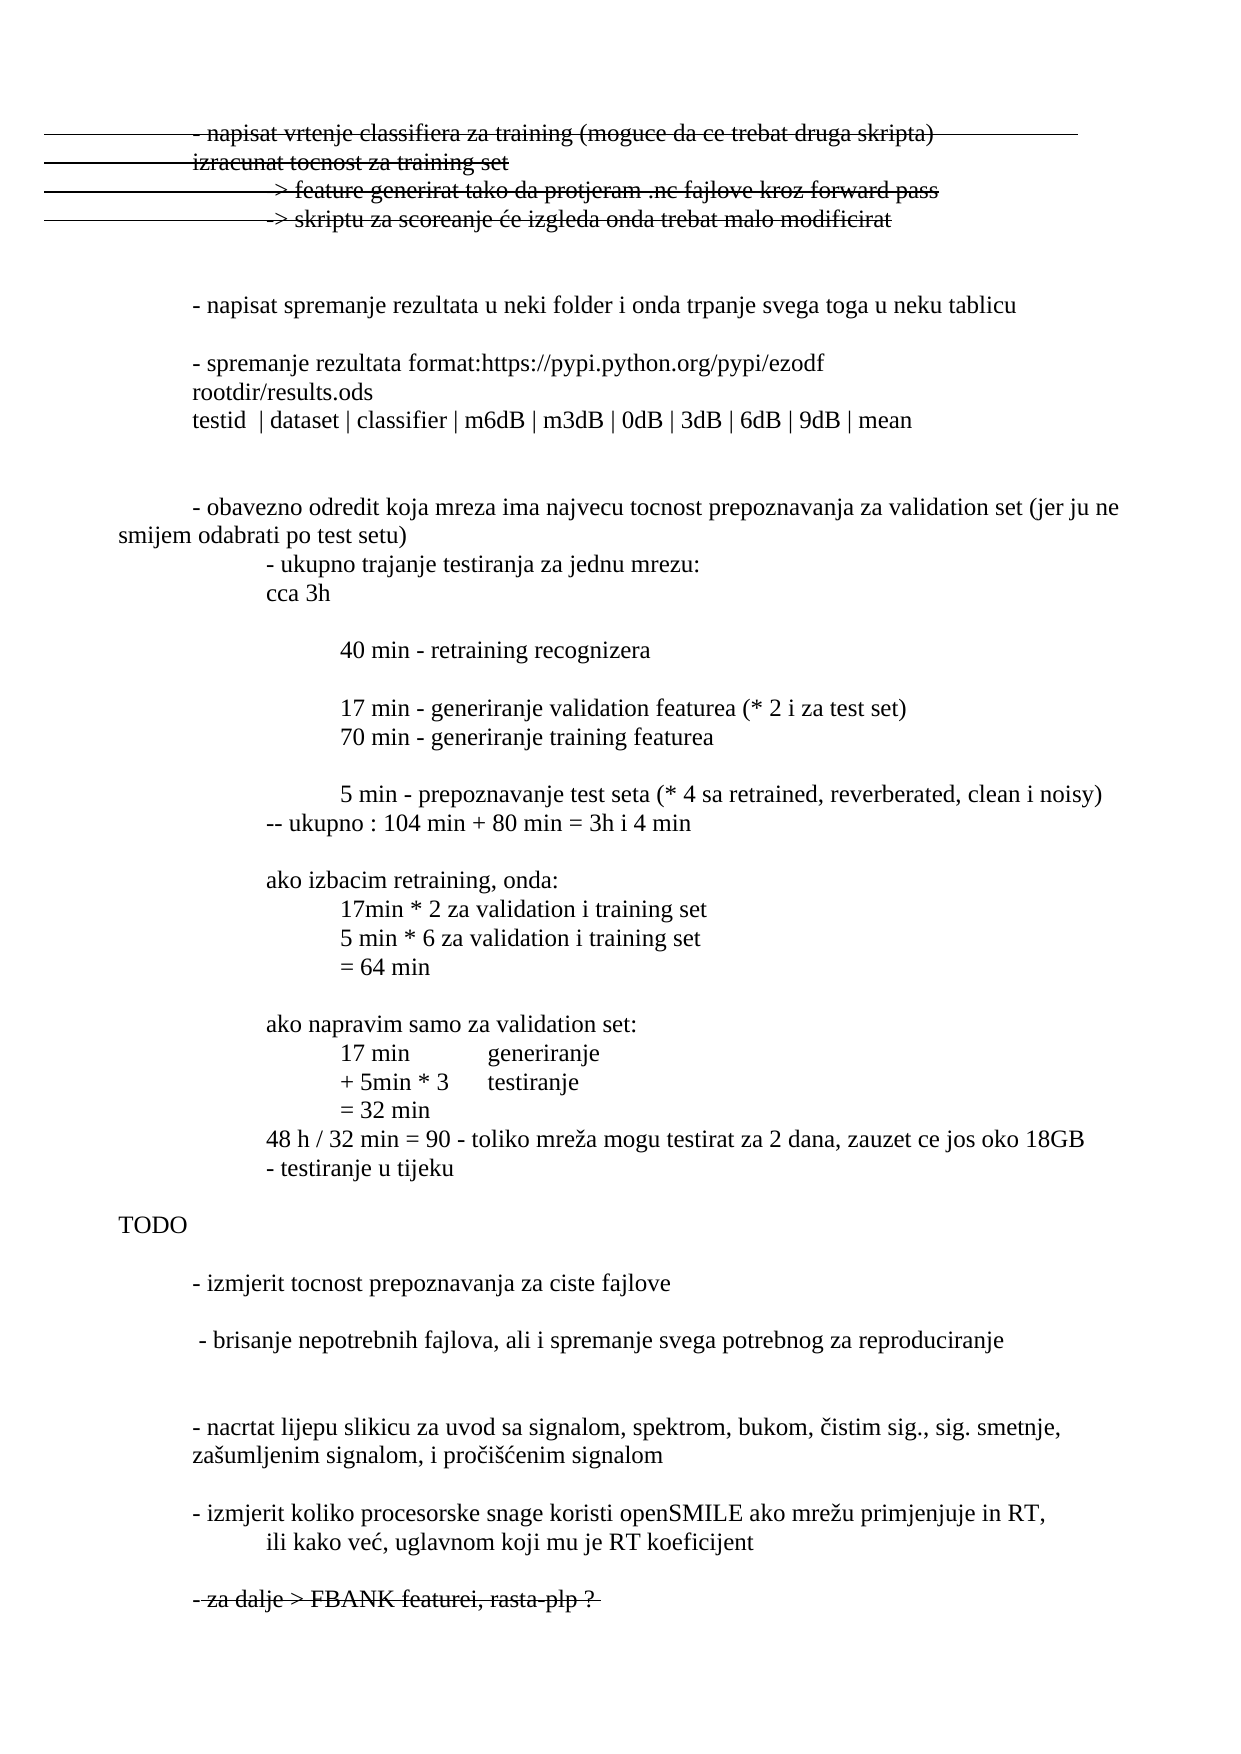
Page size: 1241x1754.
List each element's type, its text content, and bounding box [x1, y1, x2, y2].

text - ukupno trajanje testiranja za jednu mrezu: [118, 549, 1122, 578]
text - nacrtat lijepu slikicu za uvod sa signalom, spektrom, bukom, čistim sig., sig. smetnje, [118, 1412, 1122, 1441]
text = 32 min [118, 1096, 1122, 1124]
text 40 min - retraining recognizera [118, 636, 1122, 664]
text 17 min - generiranje validation featurea (* 2 i za test set) [118, 693, 1122, 722]
text ako izbacim retraining, onda: [118, 866, 1122, 894]
text ili kako već, uglavnom koji mu je RT koeficijent [118, 1527, 1122, 1556]
text 70 min - generiranje training featurea [118, 722, 1122, 751]
text + 5min * 3 testiranje [118, 1067, 1122, 1096]
text - testiranje u tijeku [118, 1153, 1122, 1182]
text zašumljenim signalom, i pročišćenim signalom [118, 1441, 1122, 1469]
text - brisanje nepotrebnih fajlova, ali i spremanje svega potrebnog za reproduciranje [44, 1326, 1122, 1354]
text - napisat spremanje rezultata u neki folder i onda trpanje svega toga u neku tablicu [118, 291, 1122, 348]
text - izmjerit tocnost prepoznavanja za ciste fajlove [44, 1268, 1122, 1297]
text -> feature generirat tako da protjeram .nc fajlove kroz forward pass [44, 176, 1122, 204]
text cca 3h [118, 578, 1122, 607]
text TODO [118, 1211, 1122, 1239]
text 48 h / 32 min = 90 - toliko mreža mogu testirat za 2 dana, zauzet ce jos oko 18GB [118, 1124, 1122, 1153]
text testid | dataset | classifier | m6dB | m3dB | 0dB | 3dB | 6dB | 9dB | mean [118, 406, 1122, 434]
text -- ukupno : 104 min + 80 min = 3h i 4 min [118, 808, 1122, 837]
text izracunat tocnost za training set [44, 147, 1122, 176]
text -> skriptu za scoreanje će izgleda onda trebat malo modificirat [44, 204, 1122, 233]
text 17min * 2 za validation i training set [118, 894, 1122, 923]
text ako napravim samo za validation set: [118, 1009, 1122, 1038]
text - obavezno odredit koja mreza ima najvecu tocnost prepoznavanja za validation set (jer ju ne smijem odabrati po test setu) [118, 492, 1122, 549]
text - napisat vrtenje classifiera za training (moguce da ce trebat druga skripta) [44, 118, 1122, 147]
text 5 min * 6 za validation i training set [118, 923, 1122, 952]
text 17 min generiranje [118, 1038, 1122, 1067]
text 5 min - prepoznavanje test seta (* 4 sa retrained, reverberated, clean i noisy) [118, 779, 1122, 808]
text rootdir/results.ods [118, 377, 1122, 406]
text - za dalje > FBANK featurei, rasta-plp ? [118, 1584, 1122, 1613]
text - spremanje rezultata format:https://pypi.python.org/pypi/ezodf [118, 348, 1122, 377]
text - izmjerit koliko procesorske snage koristi openSMILE ako mrežu primjenjuje in RT, [118, 1498, 1122, 1527]
text = 64 min [118, 952, 1122, 981]
